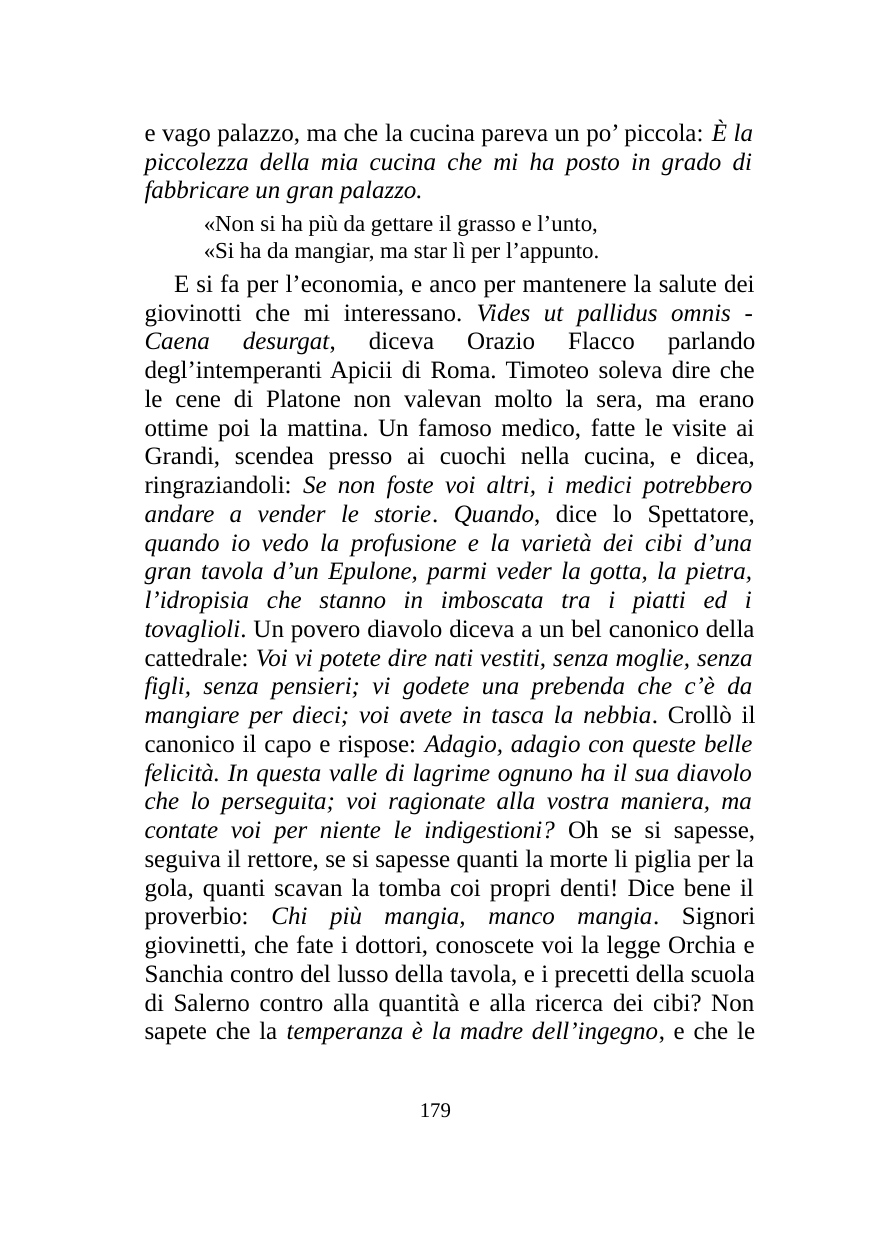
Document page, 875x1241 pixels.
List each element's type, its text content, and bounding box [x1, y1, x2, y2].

text E si fa per l’economia, e anco per mantenere la salute dei giovinotti che mi interessano. Vides ut pallidus omnis - Caena desurgat, diceva Orazio Flacco parlando degl’intemperanti Apicii di Roma. Timoteo soleva dire che le cene di Platone non valevan molto la sera, ma erano ottime poi la mattina. Un famoso medico, fatte le visite ai Grandi, scendea presso ai cuochi nella cucina, e dicea, ringraziandoli: Se non foste voi altri, i medici potrebbero andare a vender le storie. Quando, dice lo Spettatore, quando io vedo la profusione e la varietà dei cibi d’una gran tavola d’un Epulone, parmi veder la gotta, la pietra, l’idropisia che stanno in imboscata tra i piatti ed i tovaglioli. Un povero diavolo diceva a un bel canonico della cattedrale: Voi vi potete dire nati vestiti, senza moglie, senza figli, senza pensieri; vi godete una prebenda che c’è da mangiare per dieci; voi avete in tasca la nebbia. Crollò il canonico il capo e rispose: Adagio, adagio con queste belle felicità. In questa valle di lagrime ognuno ha il sua diavolo che lo perseguita; voi ragionate alla vostra maniera, ma contate voi per niente le indigestioni? Oh se si sapesse, seguiva il rettore, se si sapesse quanti la morte li piglia per la gola, quanti scavan la tomba coi propri denti! Dice bene il proverbio: Chi più mangia, manco mangia. Signori giovinetti, che fate i dottori, conoscete voi la legge Orchia e Sanchia contro del lusso della tavola, e i precetti della scuola di Salerno contro alla quantità e alla ricerca dei cibi? Non sapete che la temperanza è la madre dell’ingegno, e che le [144, 269, 755, 1045]
text «Non si ha più da gettare il grasso e l’unto, «Si ha da mangiar, ma star lì per l’appunto. [203, 210, 755, 263]
text e vago palazzo, ma che la cucina pareva un po’ piccola: È la piccolezza della mia cucina che mi ha posto in grado di fabbricare un gran palazzo. [144, 118, 755, 204]
